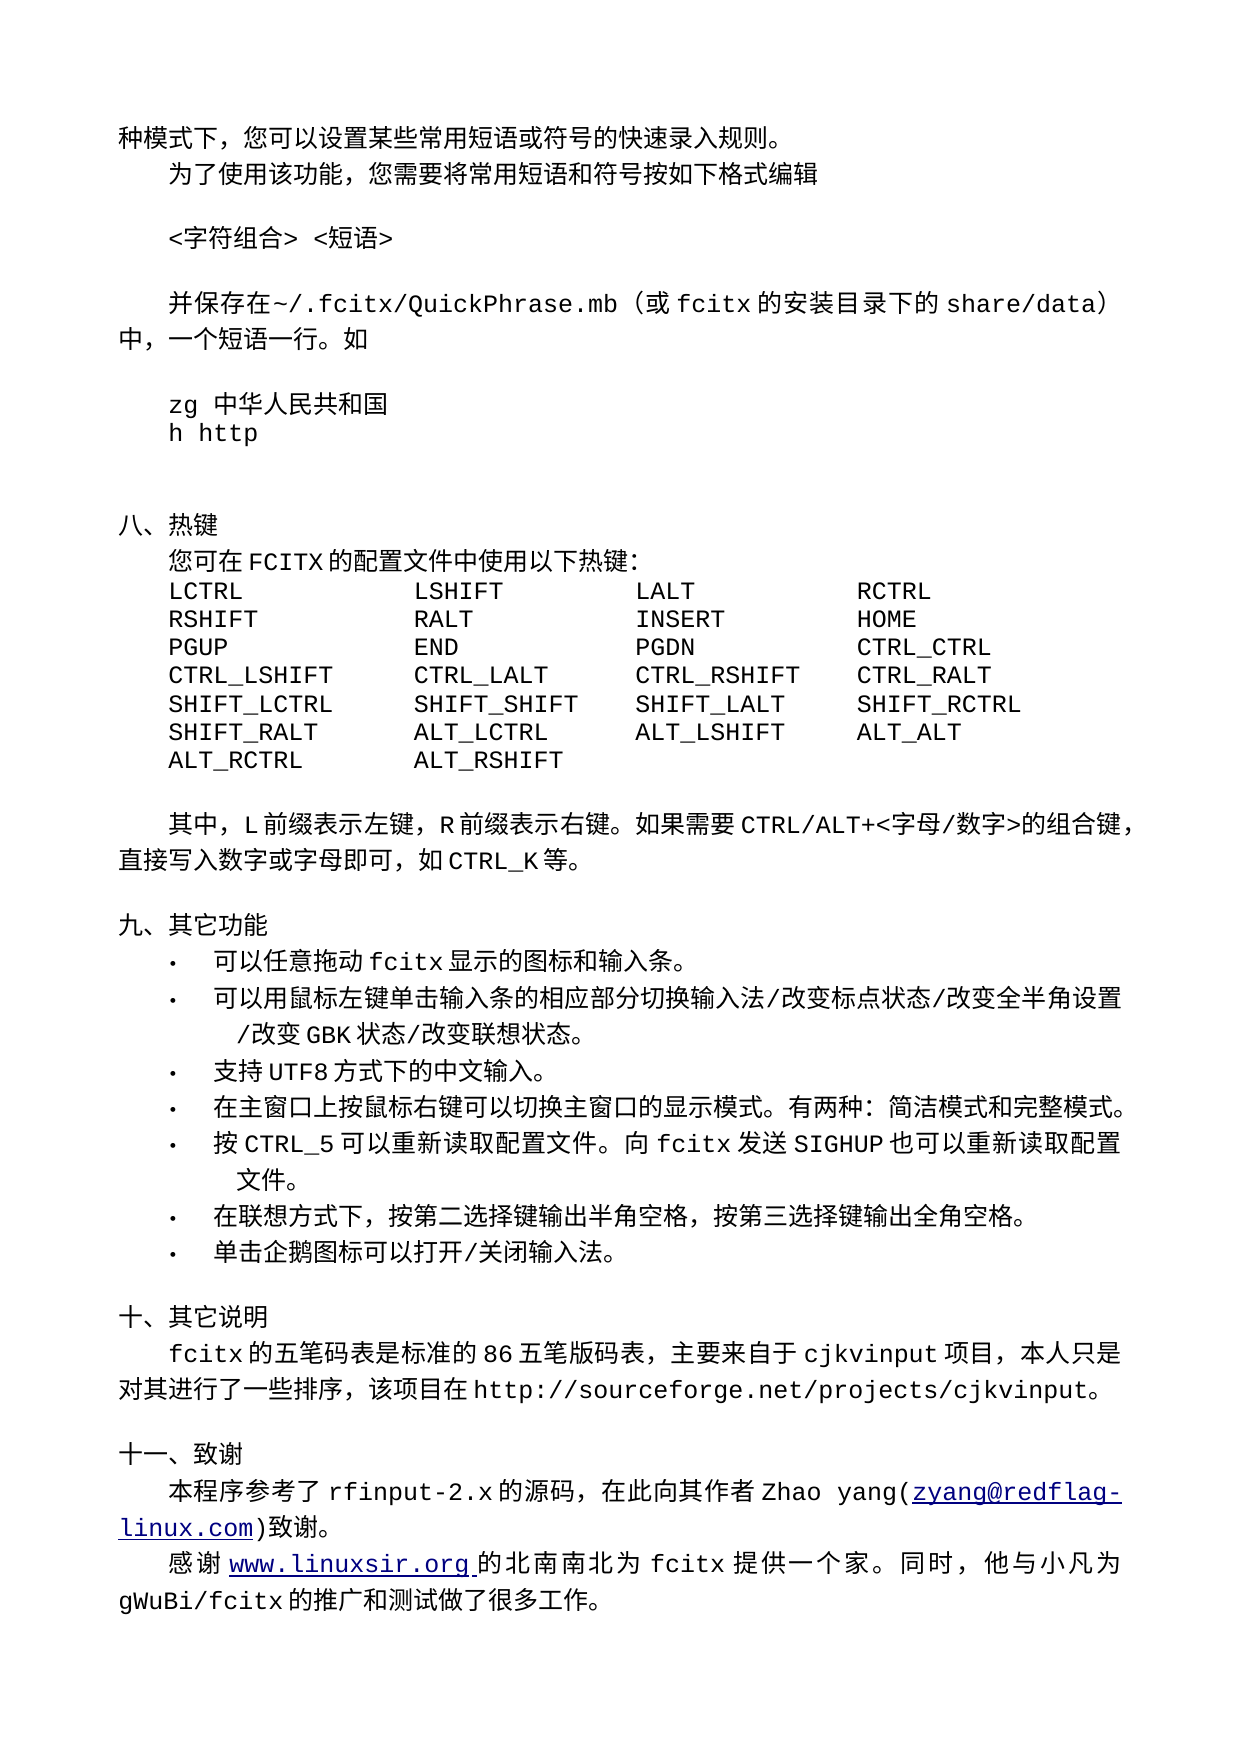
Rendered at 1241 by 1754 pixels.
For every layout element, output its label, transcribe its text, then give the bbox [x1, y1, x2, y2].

text 您可在FCITX的配置文件中使用以下热键： [118, 542, 1122, 578]
text SHIFT_RALT ALT_LCTRL ALT_LSHIFT ALT_ALT [118, 719, 1122, 748]
text ALT_RCTRL ALT_RSHIFT [118, 748, 1122, 776]
list 在主窗口上按鼠标右键可以切换主窗口的显示模式。有两种：简洁模式和完整模式。 [169, 1087, 1122, 1124]
text 九、其它功能 [118, 905, 1122, 942]
text 感谢www.linuxsir.org的北南南北为fcitx提供一个家。同时，他与小凡为gWuBi/fcitx的推广和测试做了很多工作。 [118, 1544, 1122, 1617]
text 八、热键 [118, 506, 1122, 542]
text 十一、致谢 [118, 1435, 1122, 1471]
text 其中，L前缀表示左键，R前缀表示右键。如果需要CTRL/ALT+<字母/数字>的组合键，直接写入数字或字母即可，如CTRL_K等。 [118, 804, 1122, 877]
text zg 中华人民共和国 [118, 384, 1122, 421]
text 十、其它说明 [118, 1297, 1122, 1333]
text 为了使用该功能，您需要将常用短语和符号按如下格式编辑 [118, 154, 1122, 191]
text <字符组合> <短语> [118, 219, 1122, 255]
list 支持UTF8方式下的中文输入。 [169, 1051, 1122, 1087]
text 本程序参考了rfinput-2.x的源码，在此向其作者Zhao yang(zyang@redflag-linux.com)致谢。 [118, 1471, 1122, 1544]
list 单击企鹅图标可以打开/关闭输入法。 [169, 1233, 1122, 1269]
text fcitx的五笔码表是标准的86五笔版码表，主要来自于cjkvinput项目，本人只是对其进行了一些排序，该项目在http://sourceforge.net/projects/cjkvinput。 [118, 1333, 1122, 1406]
text RSHIFT RALT INSERT HOME [118, 607, 1122, 635]
text LCTRL LSHIFT LALT RCTRL [118, 578, 1122, 607]
text PGUP END PGDN CTRL_CTRL [118, 635, 1122, 663]
list 可以任意拖动fcitx显示的图标和输入条。 [169, 942, 1122, 978]
text SHIFT_LCTRL SHIFT_SHIFT SHIFT_LALT SHIFT_RCTRL [118, 691, 1122, 719]
list 在联想方式下，按第二选择键输出半角空格，按第三选择键输出全角空格。 [169, 1196, 1122, 1233]
text CTRL_LSHIFT CTRL_LALT CTRL_RSHIFT CTRL_RALT [118, 663, 1122, 691]
list 按CTRL_5可以重新读取配置文件。向fcitx发送SIGHUP也可以重新读取配置文件。 [169, 1124, 1122, 1196]
list 可以用鼠标左键单击输入条的相应部分切换输入法/改变标点状态/改变全半角设置/改变GBK状态/改变联想状态。 [169, 978, 1122, 1051]
text 种模式下，您可以设置某些常用短语或符号的快速录入规则。 [118, 118, 1122, 154]
text h http [118, 421, 1122, 449]
text 并保存在~/.fcitx/QuickPhrase.mb（或fcitx的安装目录下的share/data）中，一个短语一行。如 [118, 283, 1122, 356]
